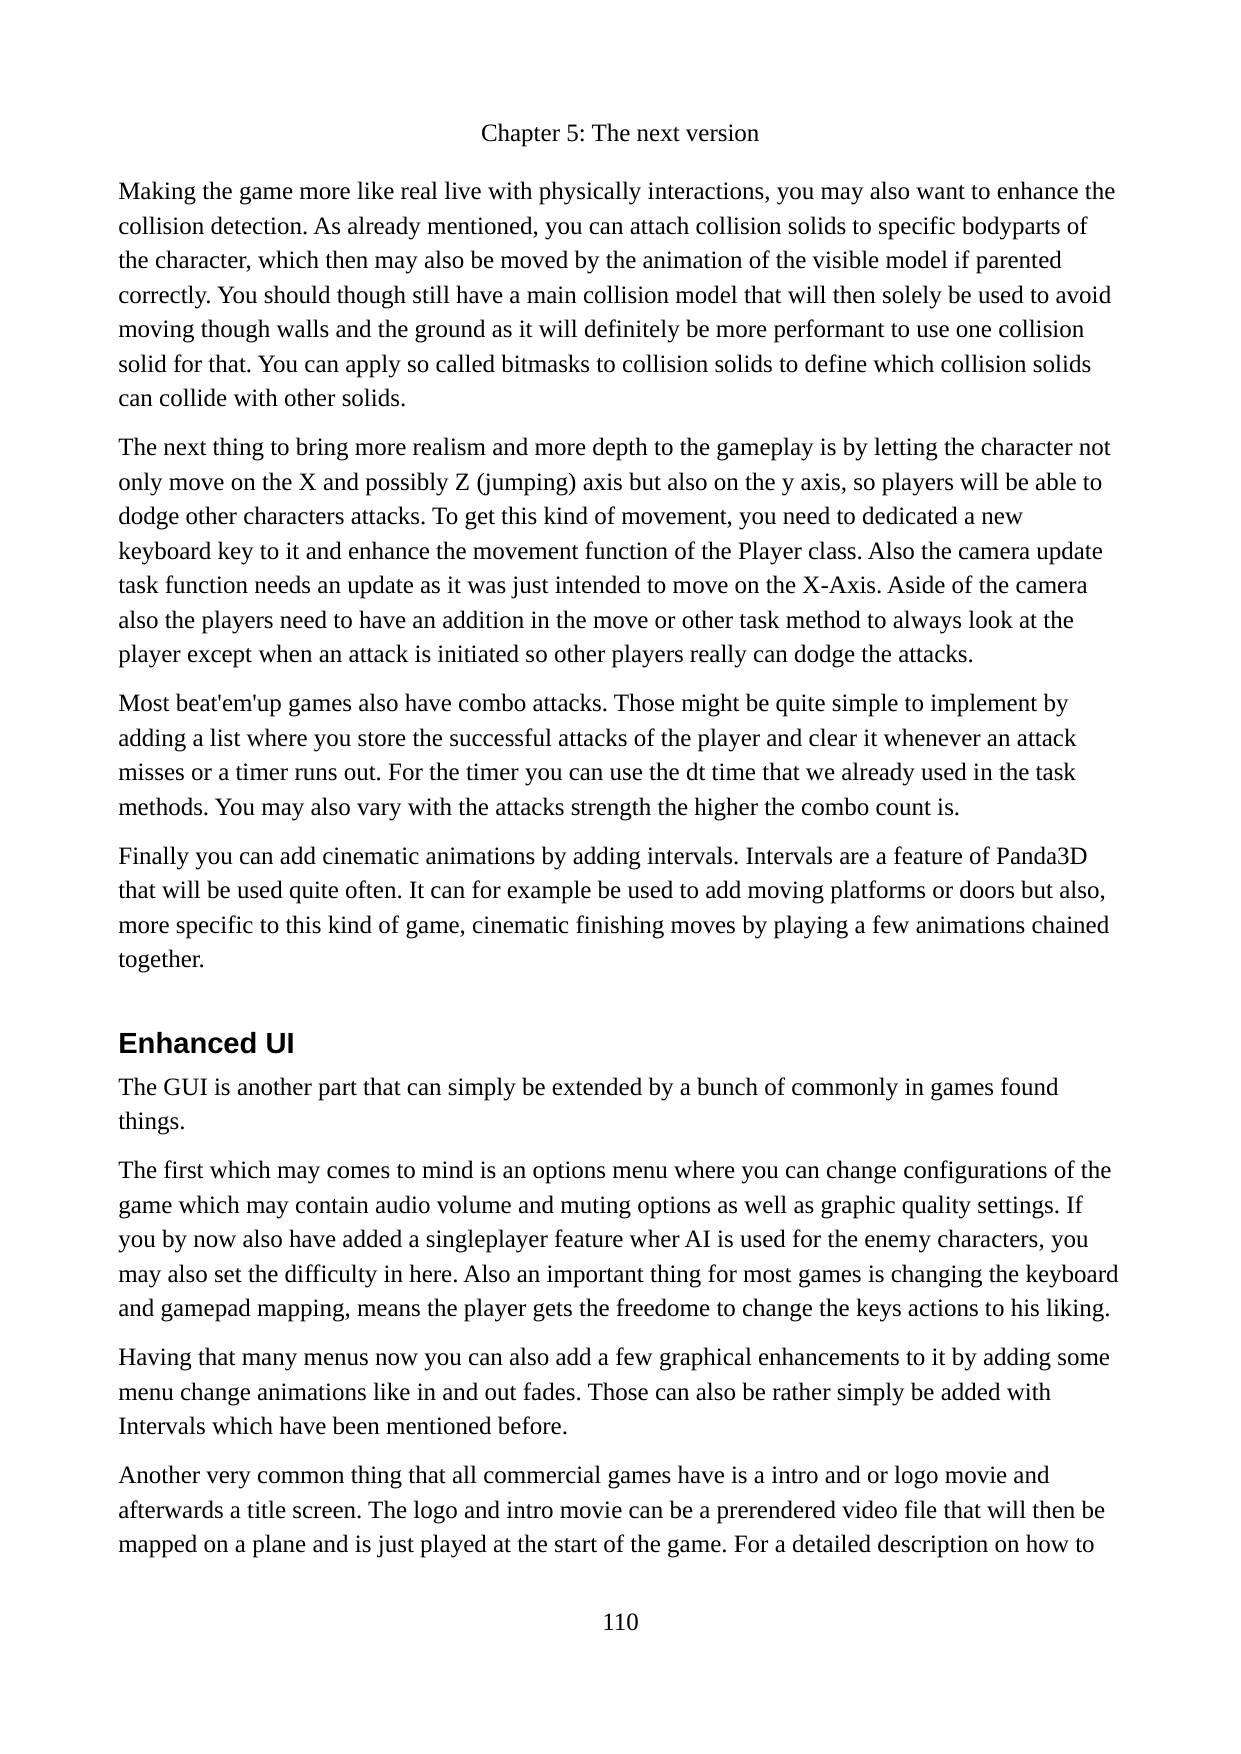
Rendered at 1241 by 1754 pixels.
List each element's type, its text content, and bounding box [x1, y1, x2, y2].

text Making the game more like real live with physically interactions, you may also want to enhance the collision detection. As already mentioned, you can attach collision solids to specific bodyparts of the character, which then may also be moved by the animation of the visible model if parented correctly. You should though still have a main collision model that will then solely be used to avoid moving though walls and the ground as it will definitely be more performant to use one collision solid for that. You can apply so called bitmasks to collision solids to define which collision solids can collide with other solids. [118, 176, 1122, 412]
text Having that many menus now you can also add a few graphical enhancements to it by adding some menu change animations like in and out fades. Those can also be rather simply be added with Intervals which have been mentioned before. [118, 1342, 1122, 1440]
text The next thing to bring more realism and more depth to the gameplay is by letting the character not only move on the X and possibly Z (jumping) axis but also on the y axis, so players will be able to dodge other characters attacks. To get this kind of movement, you need to dedicated a new keyboard key to it and enhance the movement function of the Player class. Also the camera update task function needs an update as it was just intended to move on the X-Axis. Aside of the camera also the players need to have an addition in the move or other task method to always look at the player except when an attack is initiated so other players really can dodge the attacks. [118, 432, 1122, 668]
text Finally you can add cinematic animations by adding intervals. Intervals are a feature of Panda3D that will be used quite often. It can for example be used to add moving platforms or doors but also, more specific to this kind of game, cinematic finishing moves by playing a few animations chained together. [118, 841, 1122, 973]
text The GUI is another part that can simply be extended by a bunch of commonly in games found things. [118, 1072, 1122, 1135]
subtitle Enhanced UI [118, 1026, 1122, 1059]
text Another very common thing that all commercial games have is a intro and or logo movie and afterwards a title screen. The logo and intro movie can be a prerendered video file that will then be mapped on a plane and is just played at the start of the game. For a detailed description on how to [118, 1460, 1122, 1558]
text Most beat'em'up games also have combo attacks. Those might be quite simple to implement by adding a list where you store the successful attacks of the player and clear it whenever an attack misses or a timer runs out. For the timer you can use the dt time that we already used in the task methods. You may also vary with the attacks strength the higher the combo count is. [118, 688, 1122, 820]
text The first which may comes to mind is an options menu where you can change configurations of the game which may contain audio volume and muting options as well as graphic quality settings. If you by now also have added a singleplayer feature wher AI is used for the enemy characters, you may also set the difficulty in here. Also an important thing for most games is changing the keyboard and gamepad mapping, means the player gets the freedome to change the keys actions to his liking. [118, 1155, 1122, 1322]
